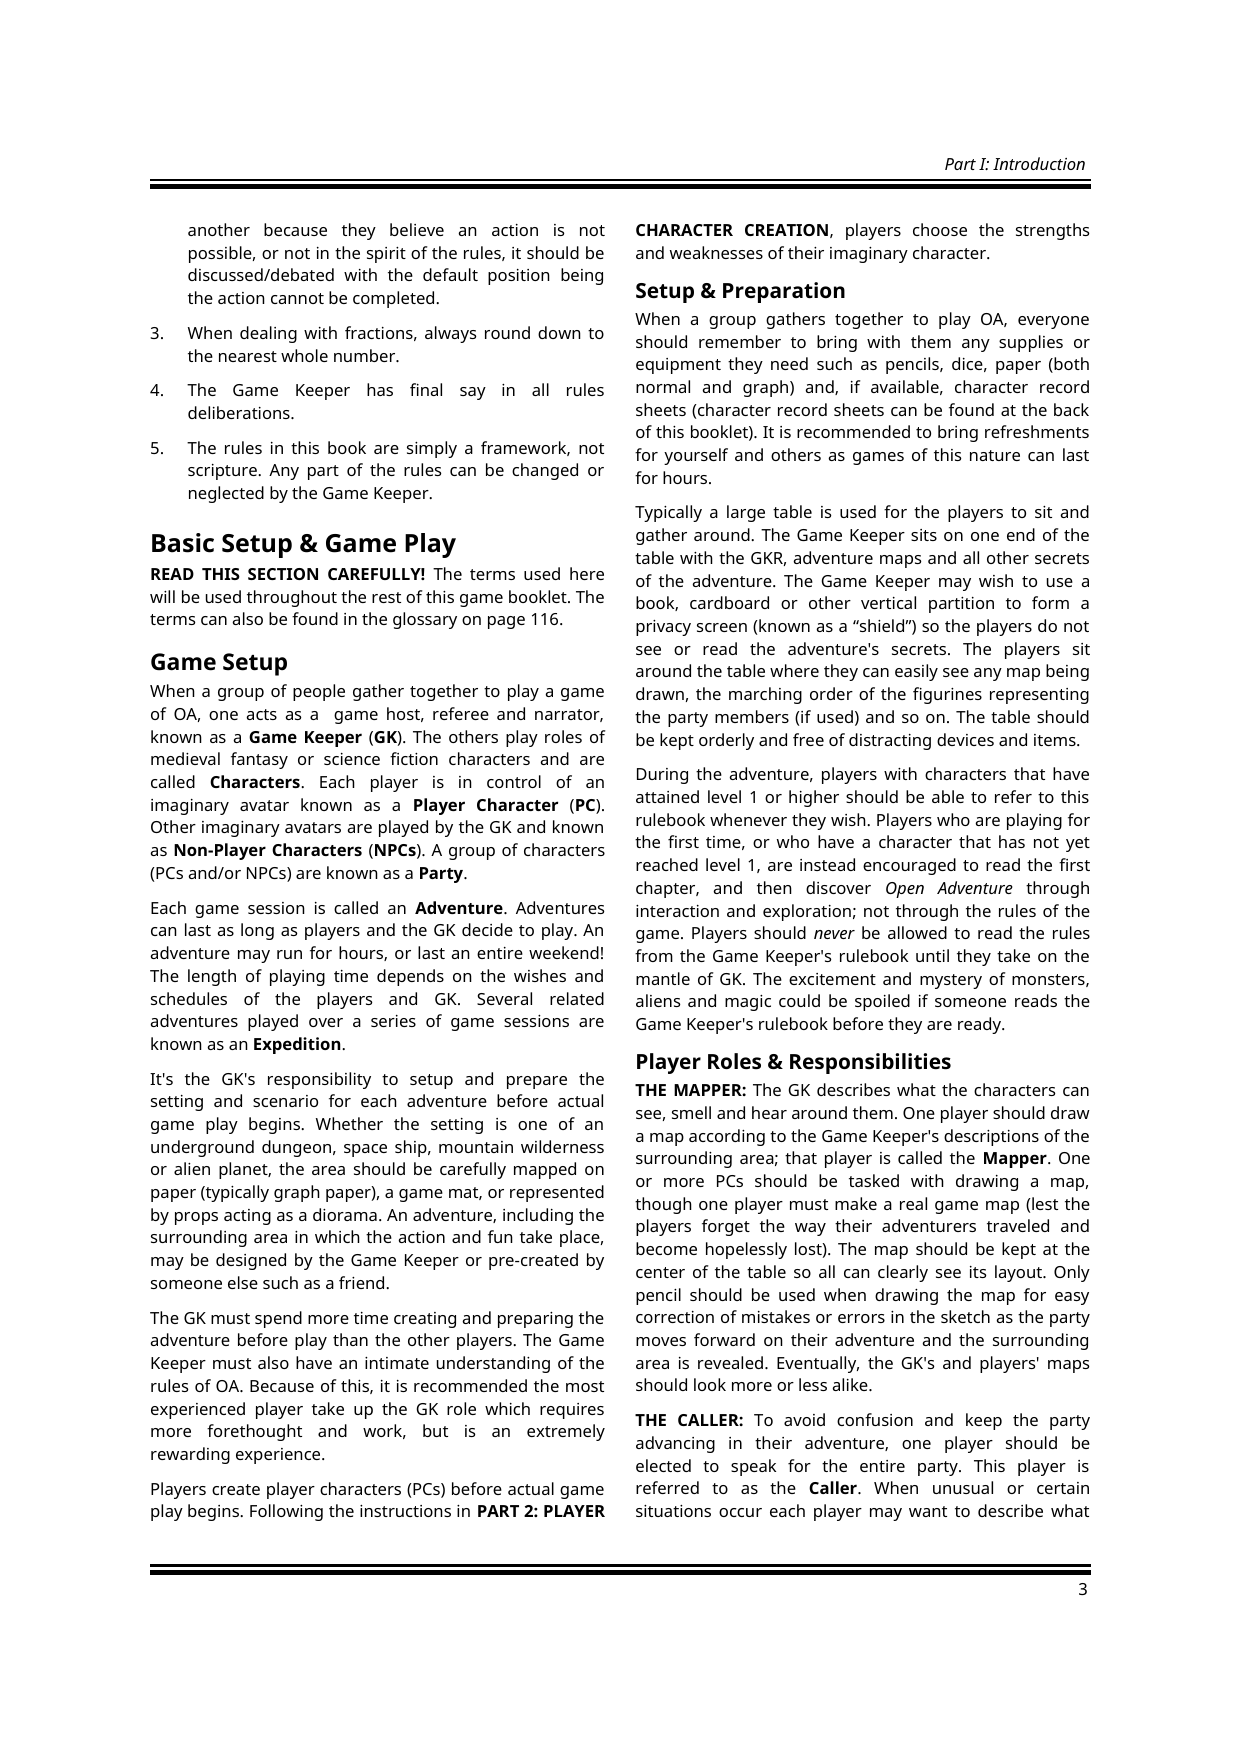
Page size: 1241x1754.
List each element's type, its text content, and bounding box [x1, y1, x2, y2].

text When a group of people gather together to play a game of OA, one acts as a game host, referee and narrator, known as a Game Keeper (GK). The others play roles of medieval fantasy or science fiction characters and are called Characters. Each player is in control of an imaginary avatar known as a Player Character (PC). Other imaginary avatars are played by the GK and known as Non-Player Characters (NPCs). A group of characters (PCs and/or NPCs) are known as a Party. [150, 680, 605, 884]
list The rules in this book are simply a framework, not scripture. Any part of the rules can be changed or neglected by the Game Keeper. [150, 436, 605, 504]
text It's the GK's responsibility to setup and prepare the setting and scenario for each adventure before actual game play begins. Whether the setting is one of an underground dungeon, space ship, mountain wilderness or alien planet, the area should be carefully mapped on paper (typically graph paper), a game mat, or represented by props acting as a diorama. An adventure, including the surrounding area in which the action and fun take place, may be designed by the Game Keeper or pre-created by someone else such as a friend. [150, 1067, 605, 1294]
text When a group gathers together to play OA, everyone should remember to bring with them any supplies or equipment they need such as pencils, dice, paper (both normal and graph) and, if available, character record sheets (character record sheets can be found at the back of this booklet). It is recommended to bring refreshments for yourself and others as games of this nature can last for hours. [635, 307, 1091, 489]
text THE MAPPER: The GK describes what the characters can see, smell and hear around them. One player should draw a map according to the Game Keeper's descriptions of the surrounding area; that player is called the Mapper. One or more PCs should be tasked with drawing a map, though one player must make a real game map (lest the players forget the way their adventurers traveled and become hopelessly lost). The map should be kept at the center of the table so all can clearly see its layout. Only pencil should be used when drawing the map for easy correction of mistakes or errors in the sketch as the party moves forward on their adventure and the surrounding area is revealed. Eventually, the GK's and players' maps should look more or less alike. [635, 1079, 1091, 1397]
text Each game session is called an Adventure. Adventures can last as long as players and the GK decide to play. An adventure may run for hours, or last an entire weekend! The length of playing time depends on the wishes and schedules of the players and GK. Several related adventures played over a series of game sessions are known as an Expedition. [150, 896, 605, 1055]
text Setup & Preparation [635, 276, 1091, 304]
list The Game Keeper has final say in all rules deliberations. [150, 379, 605, 424]
text Players create player characters (PCs) before actual game play begins. Following the instructions in PART 2: PLAYER [150, 1477, 605, 1523]
text The GK must spend more time creating and preparing the adventure before play than the other players. The Game Keeper must also have an intimate understanding of the rules of OA. Because of this, it is recommended the most experienced player take up the GK role which requires more forethought and work, but is an extremely rewarding experience. [150, 1306, 605, 1465]
text Typically a large table is used for the players to sit and gather around. The Game Keeper sits on one end of the table with the GKR, adventure maps and all other secrets of the adventure. The Game Keeper may wish to use a book, cardboard or other vertical partition to form a privacy screen (known as a “shield”) so the players do not see or read the adventure's secrets. The players sit around the table where they can easily see any map being drawn, the marching order of the figurines representing the party members (if used) and so on. The table should be kept orderly and free of distracting devices and items. [635, 501, 1091, 751]
text Game Setup [150, 646, 605, 677]
list When dealing with fractions, always round down to the nearest whole number. [150, 321, 605, 367]
text THE CALLER: To avoid confusion and keep the party advancing in their adventure, one player should be elected to speak for the entire party. This player is referred to as the Caller. When unusual or certain situations occur each player may want to describe what [635, 1409, 1091, 1522]
text Player Roles & Responsibilities [635, 1047, 1091, 1076]
text During the adventure, players with characters that have attained level 1 or higher should be able to refer to this rulebook whenever they wish. Players who are playing for the first time, or who have a character that has not yet reached level 1, are instead encouraged to read the first chapter, and then discover Open Adventure through interaction and exploration; not through the rules of the game. Players should never be allowed to read the rules from the Game Keeper's rulebook until they take on the mantle of GK. The excitement and mystery of monsters, aliens and magic could be spoiled if someone reads the Game Keeper's rulebook before they are ready. [635, 763, 1091, 1035]
list another because they believe an action is not possible, or not in the spirit of the rules, it should be discussed/debated with the default position being the action cannot be completed. [150, 219, 605, 309]
text READ THIS SECTION CAREFULLY! The terms used here will be used throughout the rest of this game booklet. The terms can also be found in the glossary on page 88. [150, 562, 605, 631]
subtitle Basic Setup & Game Play [150, 525, 605, 559]
text CHARACTER CREATION, players choose the strengths and weaknesses of their imaginary character. [635, 219, 1091, 264]
